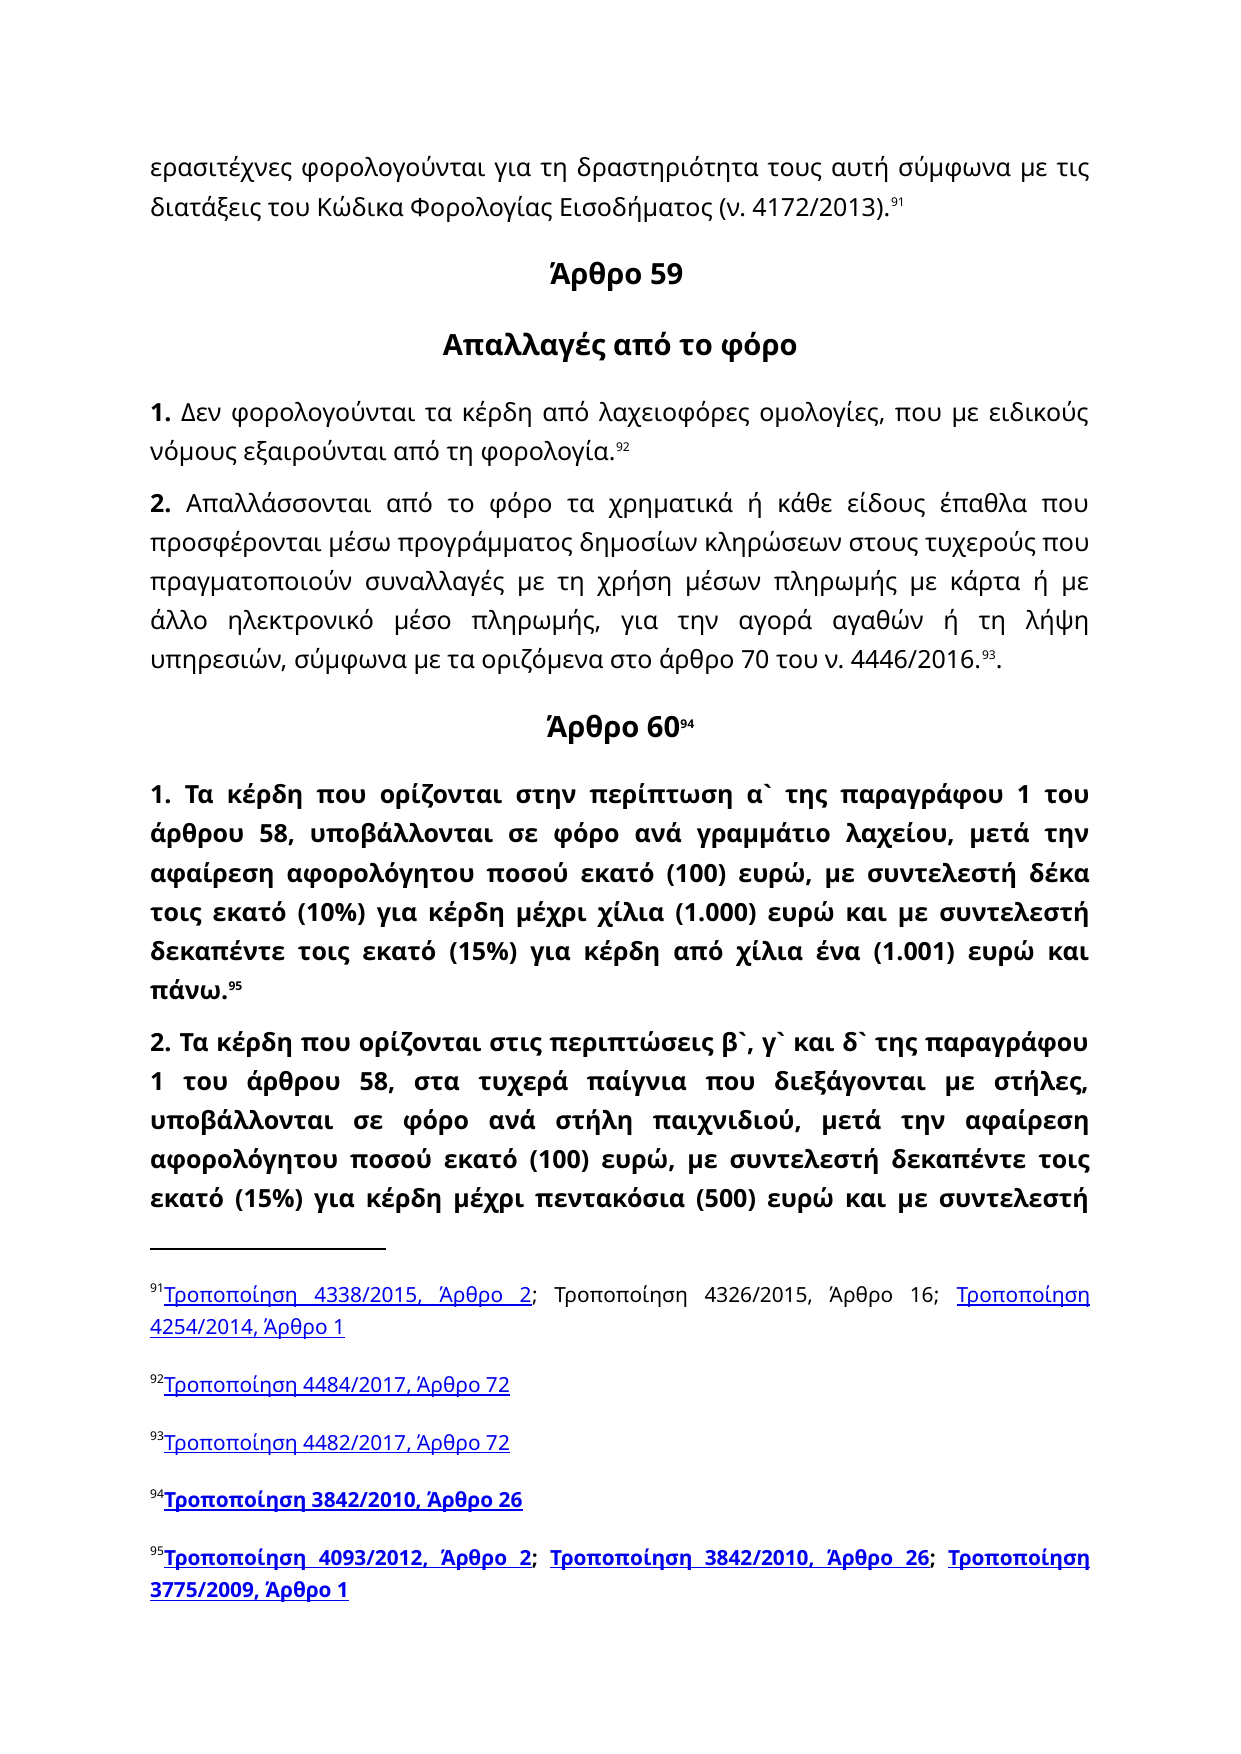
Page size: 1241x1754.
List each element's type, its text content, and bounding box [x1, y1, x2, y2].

text ερασιτέχνες φορολογούνται για τη δραστηριότητα τους αυτή σύμφωνα με τις διατάξεις του Κώδικα Φορολογίας Εισοδήματος (ν. 4172/2013). [150, 150, 1090, 223]
subtitle Άρθρο 59 [150, 253, 1090, 293]
text 1. Τα κέρδη που ορίζονται στην περίπτωση α` της παραγράφου 1 του άρθρου 58, υποβάλλονται σε φόρο ανά γραμμάτιο λαχείου, μετά την αφαίρεση αφορολόγητου ποσού εκατό (100) ευρώ, με συντελεστή δέκα τοις εκατό (10%) για κέρδη μέχρι χίλια (1.000) ευρώ και με συντελεστή δεκαπέντε τοις εκατό (15%) για κέρδη από χίλια ένα (1.001) ευρώ και πάνω. [150, 777, 1090, 1007]
subtitle Απαλλαγές από το φόρο [150, 324, 1090, 364]
text 2. Απαλλάσσονται από το φόρο τα χρηματικά ή κάθε είδους έπαθλα που προσφέρονται μέσω προγράμματος δημοσίων κληρώσεων στους τυχερούς που πραγματοποιούν συναλλαγές με τη χρήση μέσων πληρωμής με κάρτα ή με άλλο ηλεκτρονικό μέσο πληρωμής, για την αγορά αγαθών ή τη λήψη υπηρεσιών, σύμφωνα με τα οριζόμενα στο άρθρο 70 του ν. 4446/2016.. [150, 485, 1090, 676]
text Τροποποίηση 4484/2017, Άρθρο 72 [150, 1370, 1090, 1398]
subtitle Άρθρο 60 [150, 706, 1090, 746]
text Τροποποίηση 4338/2015, Άρθρο 2; Τροποποίηση 4326/2015, Άρθρο 16; Τροποποίηση 4254/2014, Άρθρο 1 [150, 1280, 1090, 1341]
text Τροποποίηση 4093/2012, Άρθρο 2; Τροποποίηση 3842/2010, Άρθρο 26; Τροποποίηση 3775/2009, Άρθρο 1 [150, 1543, 1090, 1604]
text Τροποποίηση 3842/2010, Άρθρο 26 [150, 1485, 1090, 1514]
text 1. Δεν φορολογούνται τα κέρδη από λαχειοφόρες ομολογίες, που με ειδικούς νόμους εξαιρούνται από τη φορολογία. [150, 394, 1090, 468]
text Τροποποίηση 4482/2017, Άρθρο 72 [150, 1428, 1090, 1456]
text 2. Τα κέρδη που ορίζονται στις περιπτώσεις β`, γ` και δ` της παραγράφου 1 του άρθρου 58, στα τυχερά παίγνια που διεξάγονται με στήλες, υποβάλλονται σε φόρο ανά στήλη παιχνιδιού, μετά την αφαίρεση αφορολόγητου ποσού εκατό (100) ευρώ, με συντελεστή δεκαπέντε τοις εκατό (15%) για κέρδη μέχρι πεντακόσια (500) ευρώ και με συντελεστή [150, 1024, 1090, 1215]
